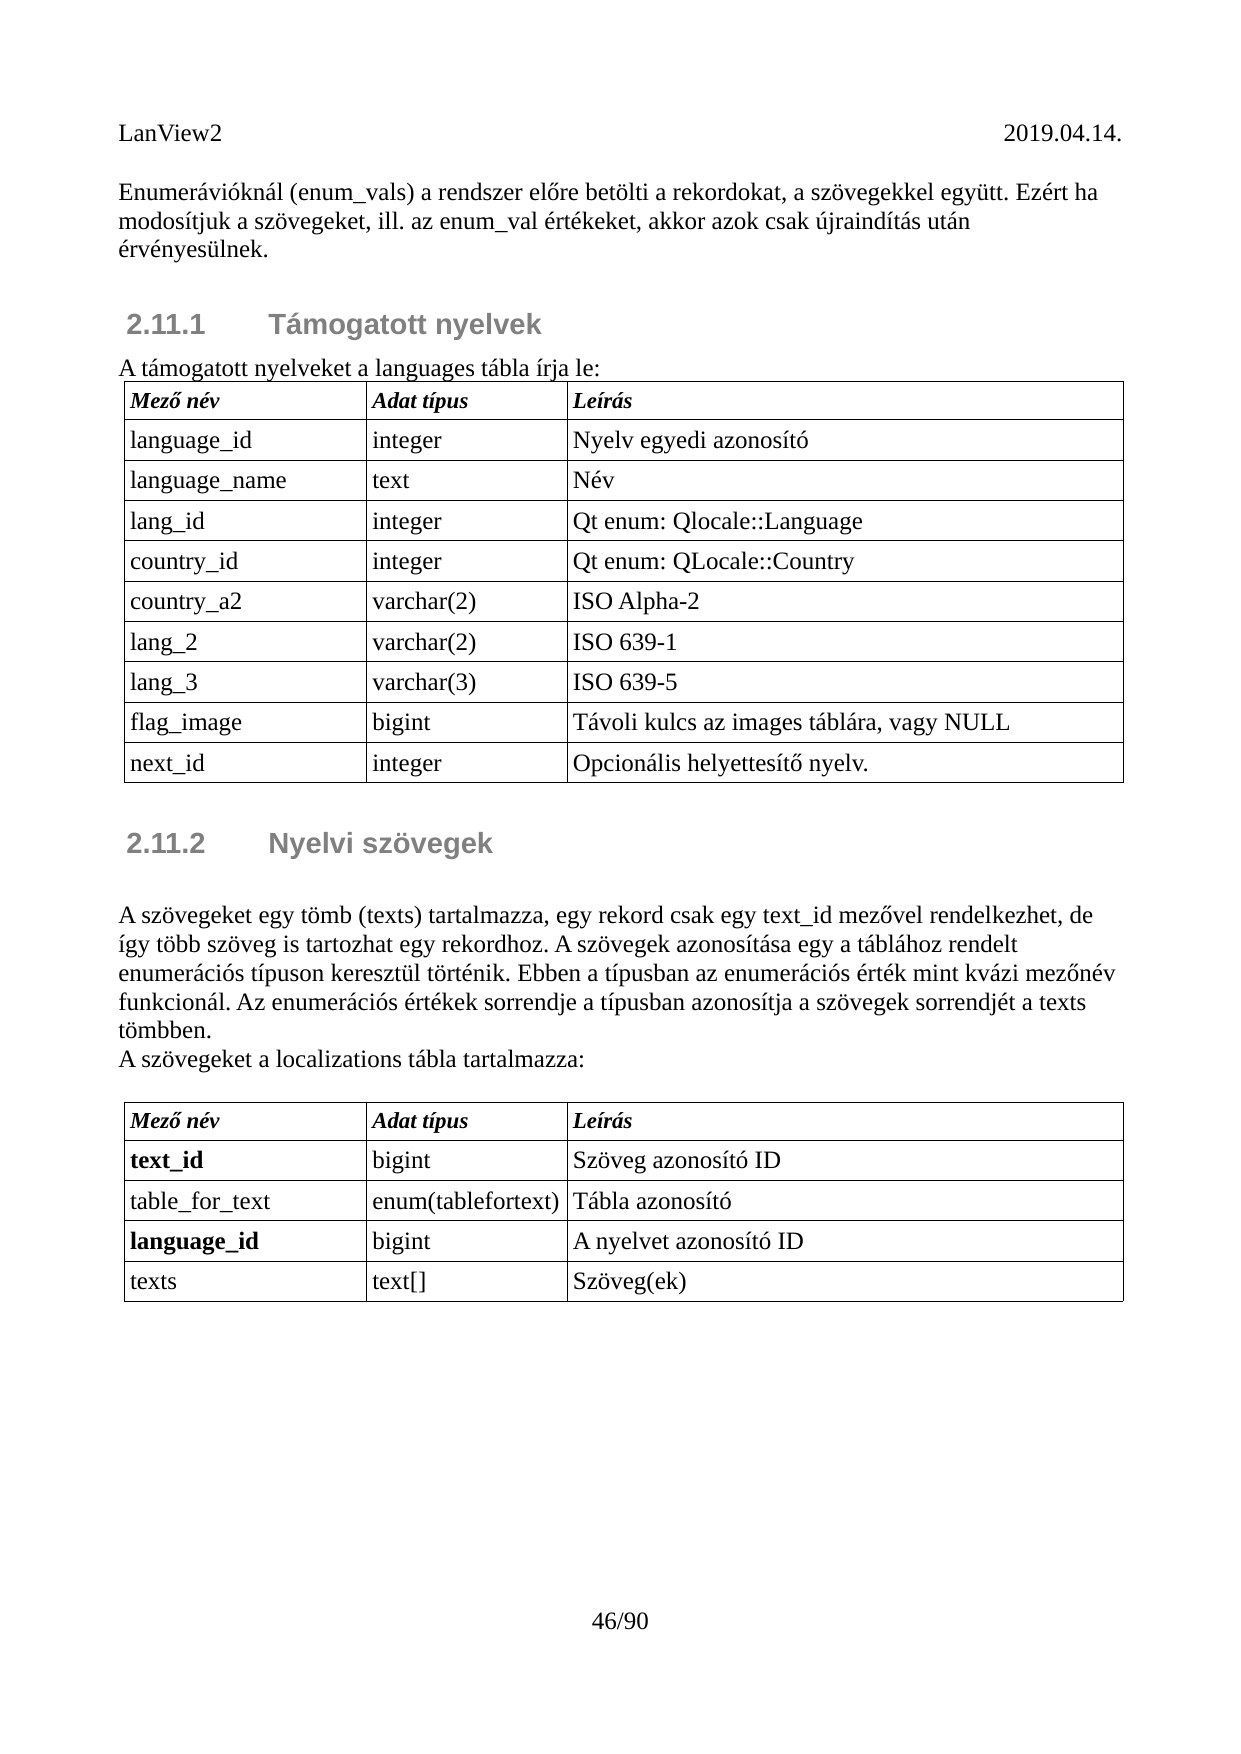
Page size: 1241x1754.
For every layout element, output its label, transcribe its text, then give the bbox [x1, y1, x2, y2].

table_cell text_id [125, 1141, 366, 1180]
table_cell ISO 639-1 [568, 622, 1123, 661]
text A szövegeket egy tömb (texts) tartalmazza, egy rekord csak egy text_id mezővel rendelkezhet, de így több szöveg is tartozhat egy rekordhoz. A szövegek azonosítása egy a táblához rendelt enumerációs típuson keresztül történik. Ebben a típusban az enumerációs érték mint kvázi mezőnév funkcionál. Az enumerációs értékek sorrendje a típusban azonosítja a szövegek sorrendjét a texts tömbben. [118, 900, 1122, 1044]
table_cell flag_image [125, 703, 366, 742]
table_cell lang_2 [125, 622, 366, 661]
table_cell Tábla azonosító [568, 1181, 1123, 1220]
table_cell enum(tablefortext) [367, 1181, 567, 1220]
table_cell integer [367, 420, 567, 460]
table_cell lang_id [125, 501, 366, 540]
table_cell Távoli kulcs az images táblára, vagy NULL [568, 703, 1123, 742]
table_cell Opcionális helyettesítő nyelv. [568, 743, 1123, 782]
table_cell text [367, 461, 567, 500]
table_cell ISO 639-5 [568, 662, 1123, 702]
table_cell ISO Alpha-2 [568, 582, 1123, 621]
table_header Leírás [568, 1103, 1123, 1139]
table_cell country_a2 [125, 582, 366, 621]
table_cell Szöveg(ek) [568, 1262, 1123, 1301]
table_cell next_id [125, 743, 366, 782]
table_cell lang_3 [125, 662, 366, 702]
table_cell bigint [367, 703, 567, 742]
table_cell Qt enum: QLocale::Country [568, 541, 1123, 581]
table_cell bigint [367, 1141, 567, 1180]
table_header Mező név [125, 1103, 366, 1139]
table_cell varchar(2) [367, 622, 567, 661]
table_cell texts [125, 1262, 366, 1301]
table_cell integer [367, 743, 567, 782]
table_cell bigint [367, 1221, 567, 1261]
subtitle Nyelvi szövegek [118, 826, 1122, 859]
table_cell language_id [125, 420, 366, 460]
table_cell Nyelv egyedi azonosító [568, 420, 1123, 460]
table_cell text[] [367, 1262, 567, 1301]
table_cell varchar(3) [367, 662, 567, 702]
table_cell varchar(2) [367, 582, 567, 621]
table_cell Szöveg azonosító ID [568, 1141, 1123, 1180]
table_cell integer [367, 501, 567, 540]
table_header Leírás [568, 382, 1123, 419]
table_header Adat típus [367, 382, 567, 419]
table_cell country_id [125, 541, 366, 581]
text Enumerávióknál (enum_vals) a rendszer előre betölti a rekordokat, a szövegekkel együtt. Ezért ha modosítjuk a szövegeket, ill. az enum_val értékeket, akkor azok csak újraindítás után érvényesülnek. [118, 177, 1122, 263]
table_cell A nyelvet azonosító ID [568, 1221, 1123, 1261]
table_cell Név [568, 461, 1123, 500]
text A szövegeket a localizations tábla tartalmazza: [118, 1044, 1122, 1073]
table_cell Qt enum: Qlocale::Language [568, 501, 1123, 540]
table_cell integer [367, 541, 567, 581]
table_cell table_for_text [125, 1181, 366, 1220]
table_cell language_name [125, 461, 366, 500]
table_header Mező név [125, 382, 366, 419]
text A támogatott nyelveket a languages tábla írja le: [118, 353, 1122, 381]
table_header Adat típus [367, 1103, 567, 1139]
subtitle Támogatott nyelvek [118, 307, 1122, 340]
table_cell language_id [125, 1221, 366, 1261]
